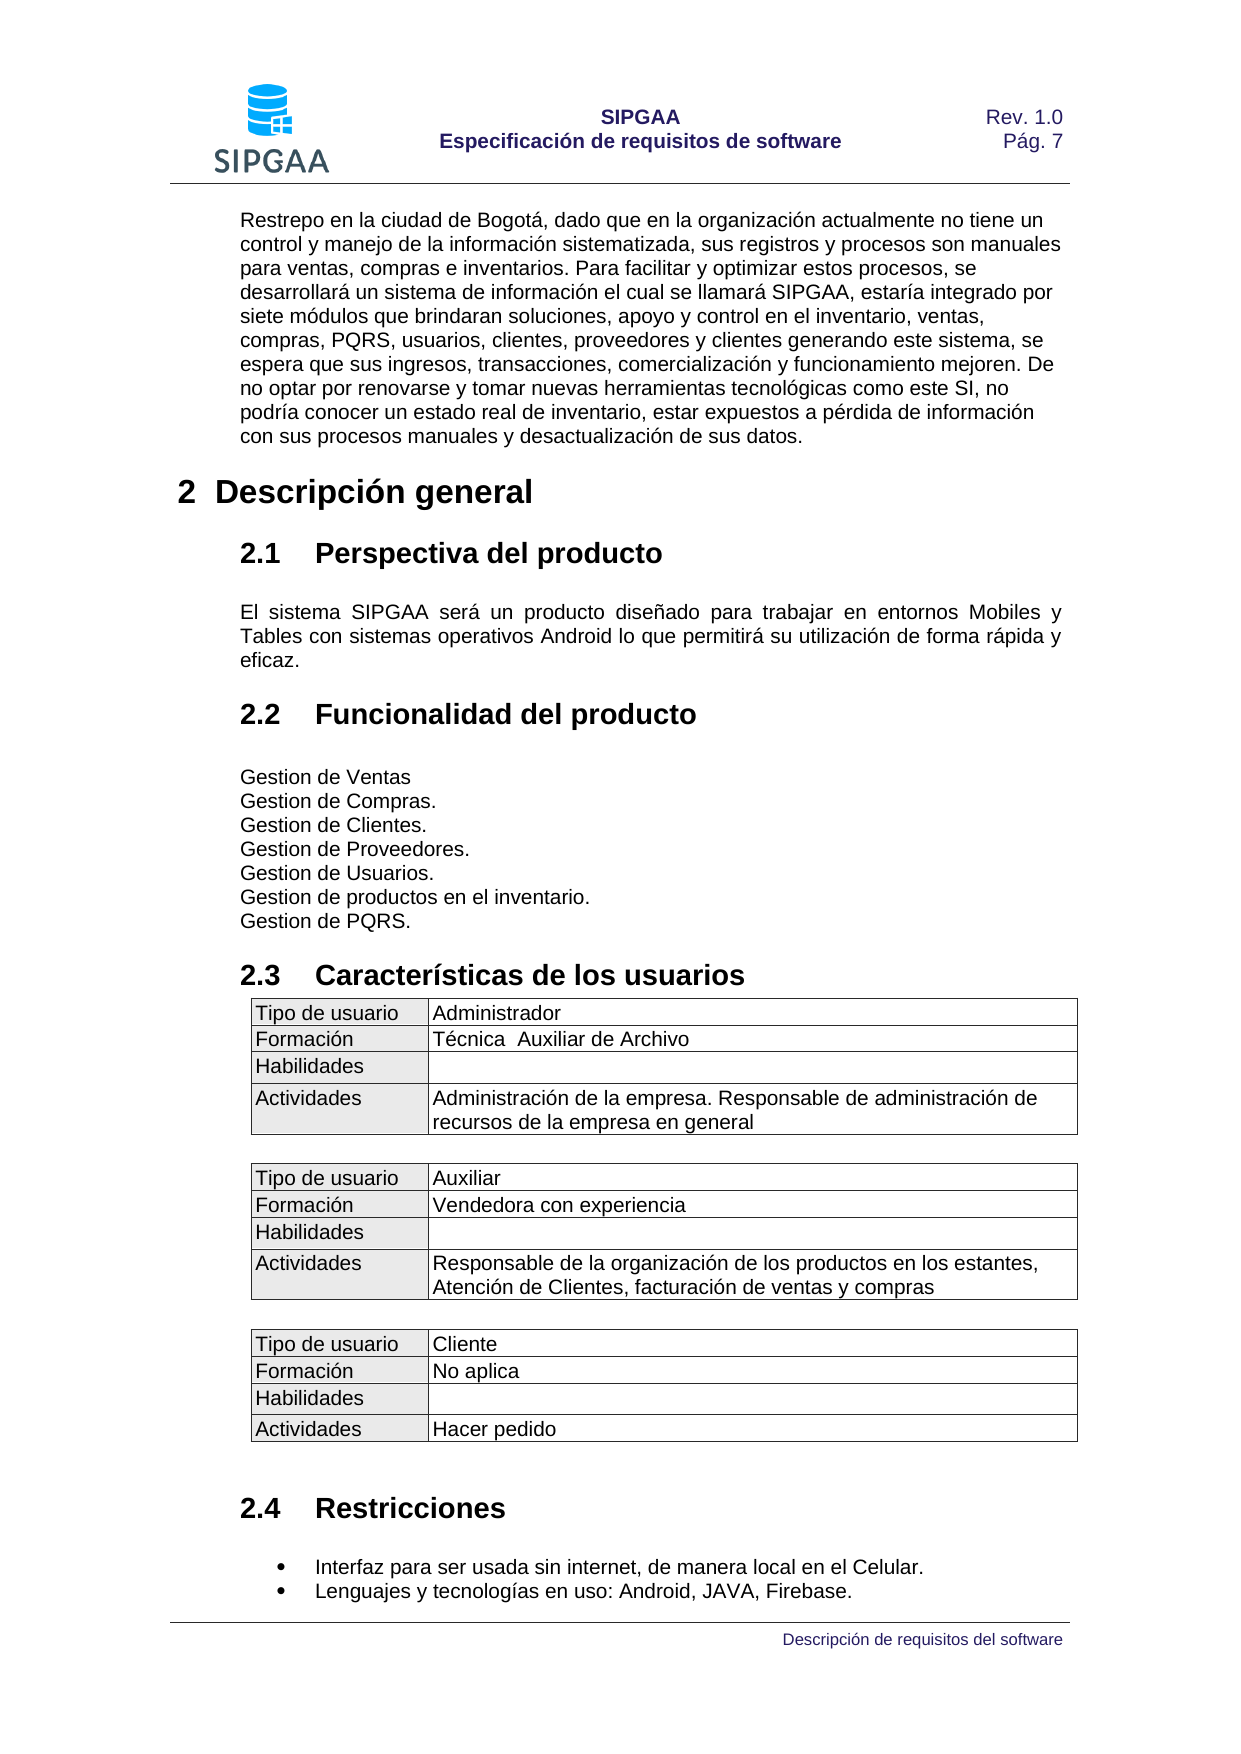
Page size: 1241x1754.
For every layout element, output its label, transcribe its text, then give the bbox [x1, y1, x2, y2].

table_header Tipo de usuario [252, 999, 428, 1024]
text Restrepo en la ciudad de Bogotá, dado que en la organización actualmente no tiene un control y manejo de la información sistematizada, sus registros y procesos son manuales para ventas, compras e inventarios. Para facilitar y optimizar estos procesos, se desarrollará un sistema de información el cual se llamará SIPGAA, estaría integrado por siete módulos que brindaran soluciones, apoyo y control en el inventario, ventas, compras, PQRS, usuarios, clientes, proveedores y clientes generando este sistema, se espera que sus ingresos, transacciones, comercialización y funcionamiento mejoren. De no optar por renovarse y tomar nuevas herramientas tecnológicas como este SI, no podría conocer un estado real de inventario, estar expuestos a pérdida de información con sus procesos manuales y desactualización de sus datos. [240, 208, 1063, 448]
subtitle Restricciones [240, 1491, 1063, 1524]
table_cell Responsable de la organización de los productos en los estantes, Atención de Clientes, facturación de ventas y compras [429, 1250, 1077, 1299]
table_cell Formación [252, 1191, 428, 1217]
text Gestion de Proveedores. [240, 837, 1063, 861]
table_cell [429, 1052, 1077, 1083]
table_cell Actividades [252, 1415, 428, 1441]
table_header Tipo de usuario [252, 1330, 428, 1356]
list Lenguajes y tecnologías en uso: Android, JAVA, Firebase. [277, 1579, 1063, 1603]
table_cell Vendedora con experiencia [429, 1191, 1077, 1217]
subtitle Perspectiva del producto [240, 536, 1063, 569]
text Gestion de PQRS. [240, 909, 1063, 933]
table_cell Habilidades [252, 1052, 428, 1083]
table_header Auxiliar [429, 1164, 1077, 1190]
table_cell Habilidades [252, 1218, 428, 1248]
list Interfaz para ser usada sin internet, de manera local en el Celular. [277, 1554, 1063, 1579]
text Gestion de productos en el inventario. [240, 885, 1063, 909]
table_header Administrador [429, 999, 1077, 1024]
table_cell No aplica [429, 1357, 1077, 1382]
table_cell Actividades [252, 1084, 428, 1133]
table_cell Formación [252, 1357, 428, 1382]
subtitle Características de los usuarios [240, 958, 1063, 991]
text Gestion de Usuarios. [240, 861, 1063, 885]
table_cell Hacer pedido [429, 1415, 1077, 1441]
table_cell Actividades [252, 1250, 428, 1299]
table_cell Técnica Auxiliar de Archivo [429, 1026, 1077, 1051]
table_cell Administración de la empresa. Responsable de administración de recursos de la empresa en general [429, 1084, 1077, 1133]
text Gestion de Ventas [240, 765, 1063, 789]
text El sistema SIPGAA será un producto diseñado para trabajar en entornos Mobiles y Tables con sistemas operativos Android lo que permitirá su utilización de forma rápida y eficaz. [240, 600, 1063, 672]
table_header Cliente [429, 1330, 1077, 1356]
table_cell Formación [252, 1026, 428, 1051]
table_header Tipo de usuario [252, 1164, 428, 1190]
table_cell Habilidades [252, 1384, 428, 1414]
text Gestion de Clientes. [240, 813, 1063, 837]
picture [209, 81, 333, 176]
subtitle Funcionalidad del producto [240, 697, 1063, 730]
table_cell [429, 1218, 1077, 1248]
text Gestion de Compras. [240, 789, 1063, 813]
table_cell [429, 1384, 1077, 1414]
subtitle Descripción general [177, 473, 1063, 511]
